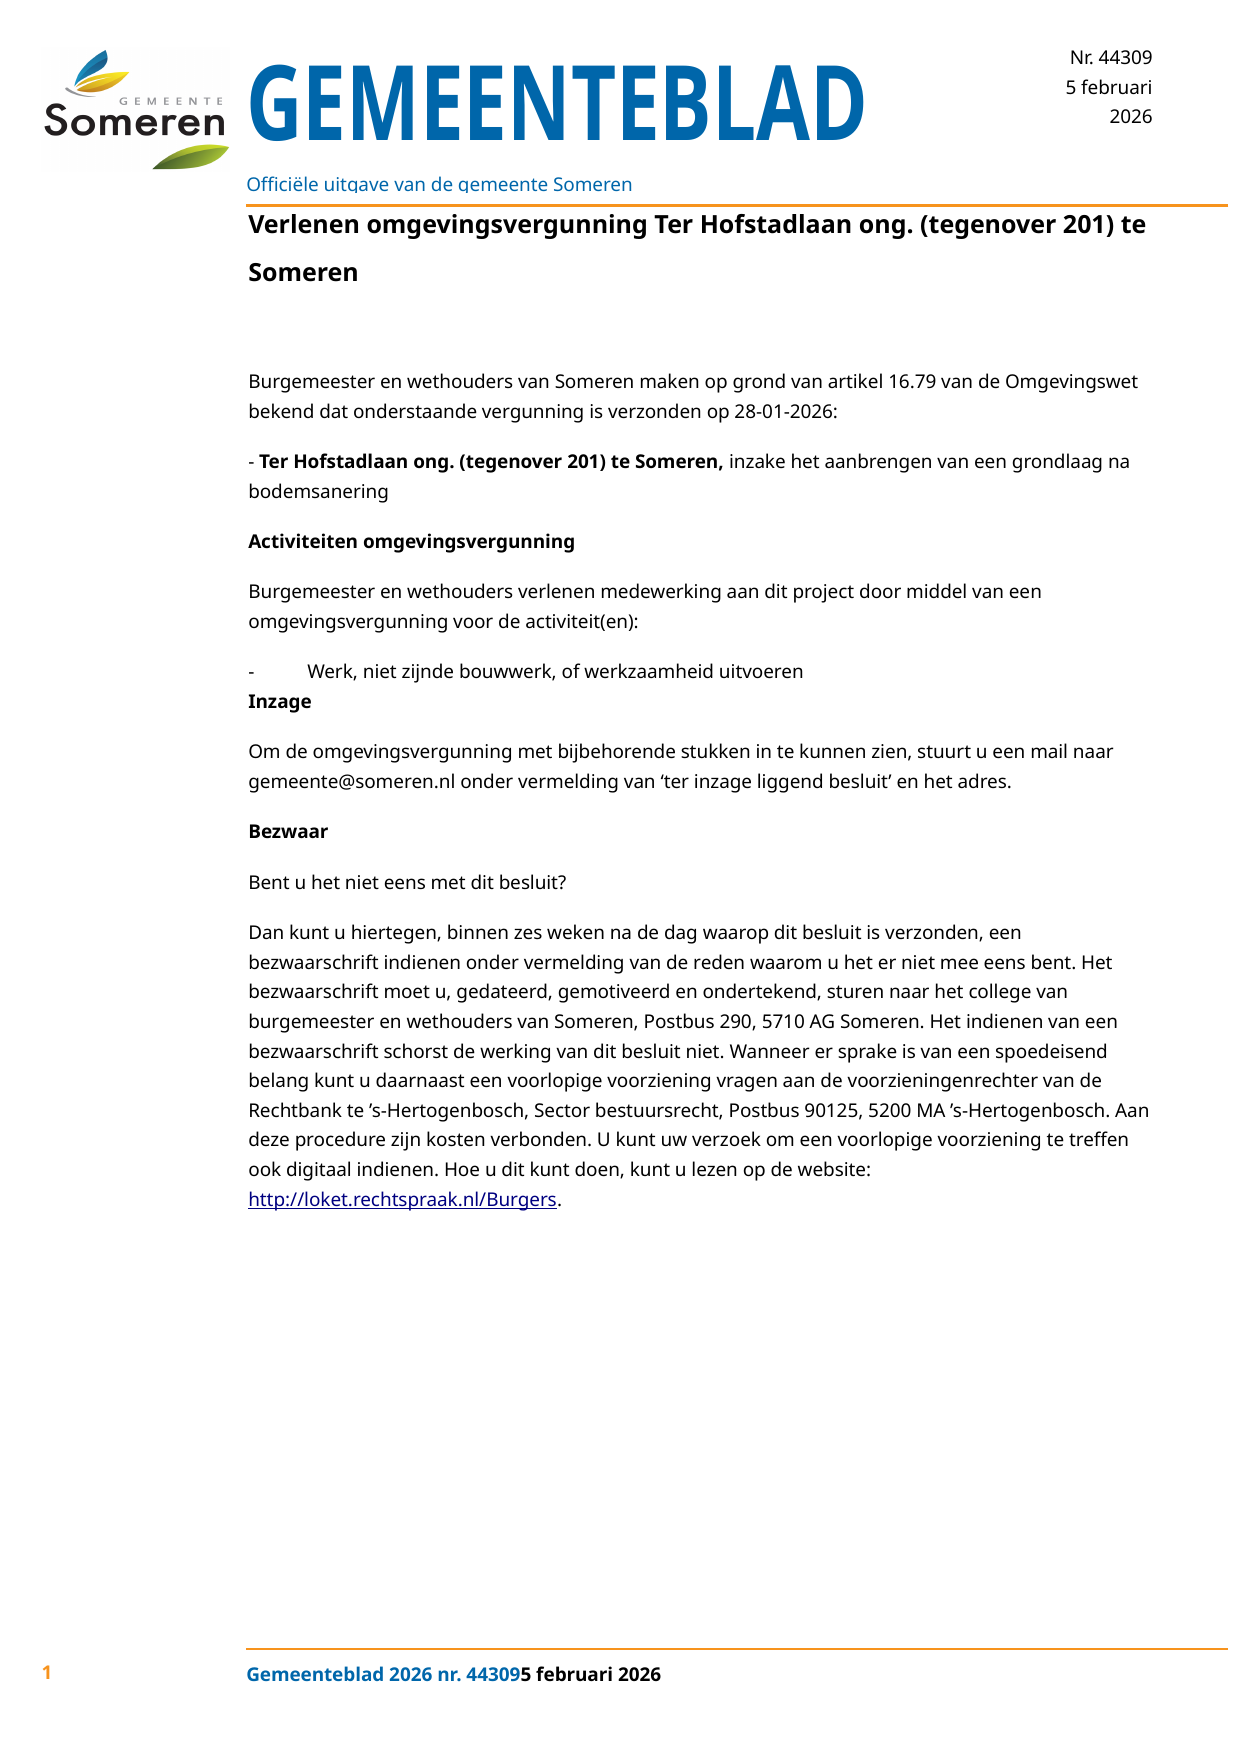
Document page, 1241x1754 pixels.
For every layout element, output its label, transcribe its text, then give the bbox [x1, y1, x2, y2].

text Om de omgevingsvergunning met bijbehorende stukken in te kunnen zien, stuurt u een mail naar gemeente@someren.nl onder vermelding van ‘ter inzage liggend besluit’ en het adres. [248, 739, 1152, 794]
text Activiteiten omgevingsvergunning [248, 528, 1152, 554]
list Werk, niet zijnde bouwwerk, of werkzaamheid uitvoeren [248, 659, 1152, 684]
text Inzage [248, 688, 1152, 714]
text Bent u het niet eens met dit besluit? [248, 869, 1152, 895]
text Dan kunt u hiertegen, binnen zes weken na de dag waarop dit besluit is verzonden, een bezwaarschrift indienen onder vermelding van de reden waarom u het er niet mee eens bent. Het bezwaarschrift moet u, gedateerd, gemotiveerd en ondertekend, sturen naar het college van burgemeester en wethouders van Someren, Postbus 290, 5710 AG Someren. Het indienen van een bezwaarschrift schorst de werking van dit besluit niet. Wanneer er sprake is van een spoedeisend belang kunt u daarnaast een voorlopige voorziening vragen aan de voorzieningenrechter van de Rechtbank te ’s-Hertogenbosch, Sector bestuursrecht, Postbus 90125, 5200 MA ’s-Hertogenbosch. Aan deze procedure zijn kosten verbonden. U kunt uw verzoek om een voorlopige voorziening te treffen ook digitaal indienen. Hoe u dit kunt doen, kunt u lezen op de website: http://loket.rechtspraak.nl/Burgers. [248, 919, 1152, 1212]
text Burgemeester en wethouders verlenen medewerking aan dit project door middel van een omgevingsvergunning voor de activiteit(en): [248, 579, 1152, 634]
text - Ter Hofstadlaan ong. (tegenover 201) te Someren, inzake het aanbrengen van een grondlaag na bodemsanering [248, 448, 1152, 504]
text Verlenen omgevingsvergunning Ter Hofstadlaan ong. (tegenover 201) te Someren [248, 207, 1152, 288]
picture [41, 47, 231, 172]
text Bezwaar [248, 819, 1152, 844]
text Burgemeester en wethouders van Someren maken op grond van artikel 16.79 van de Omgevingswet bekend dat onderstaande vergunning is verzonden op 28-01-2026: [248, 368, 1152, 424]
